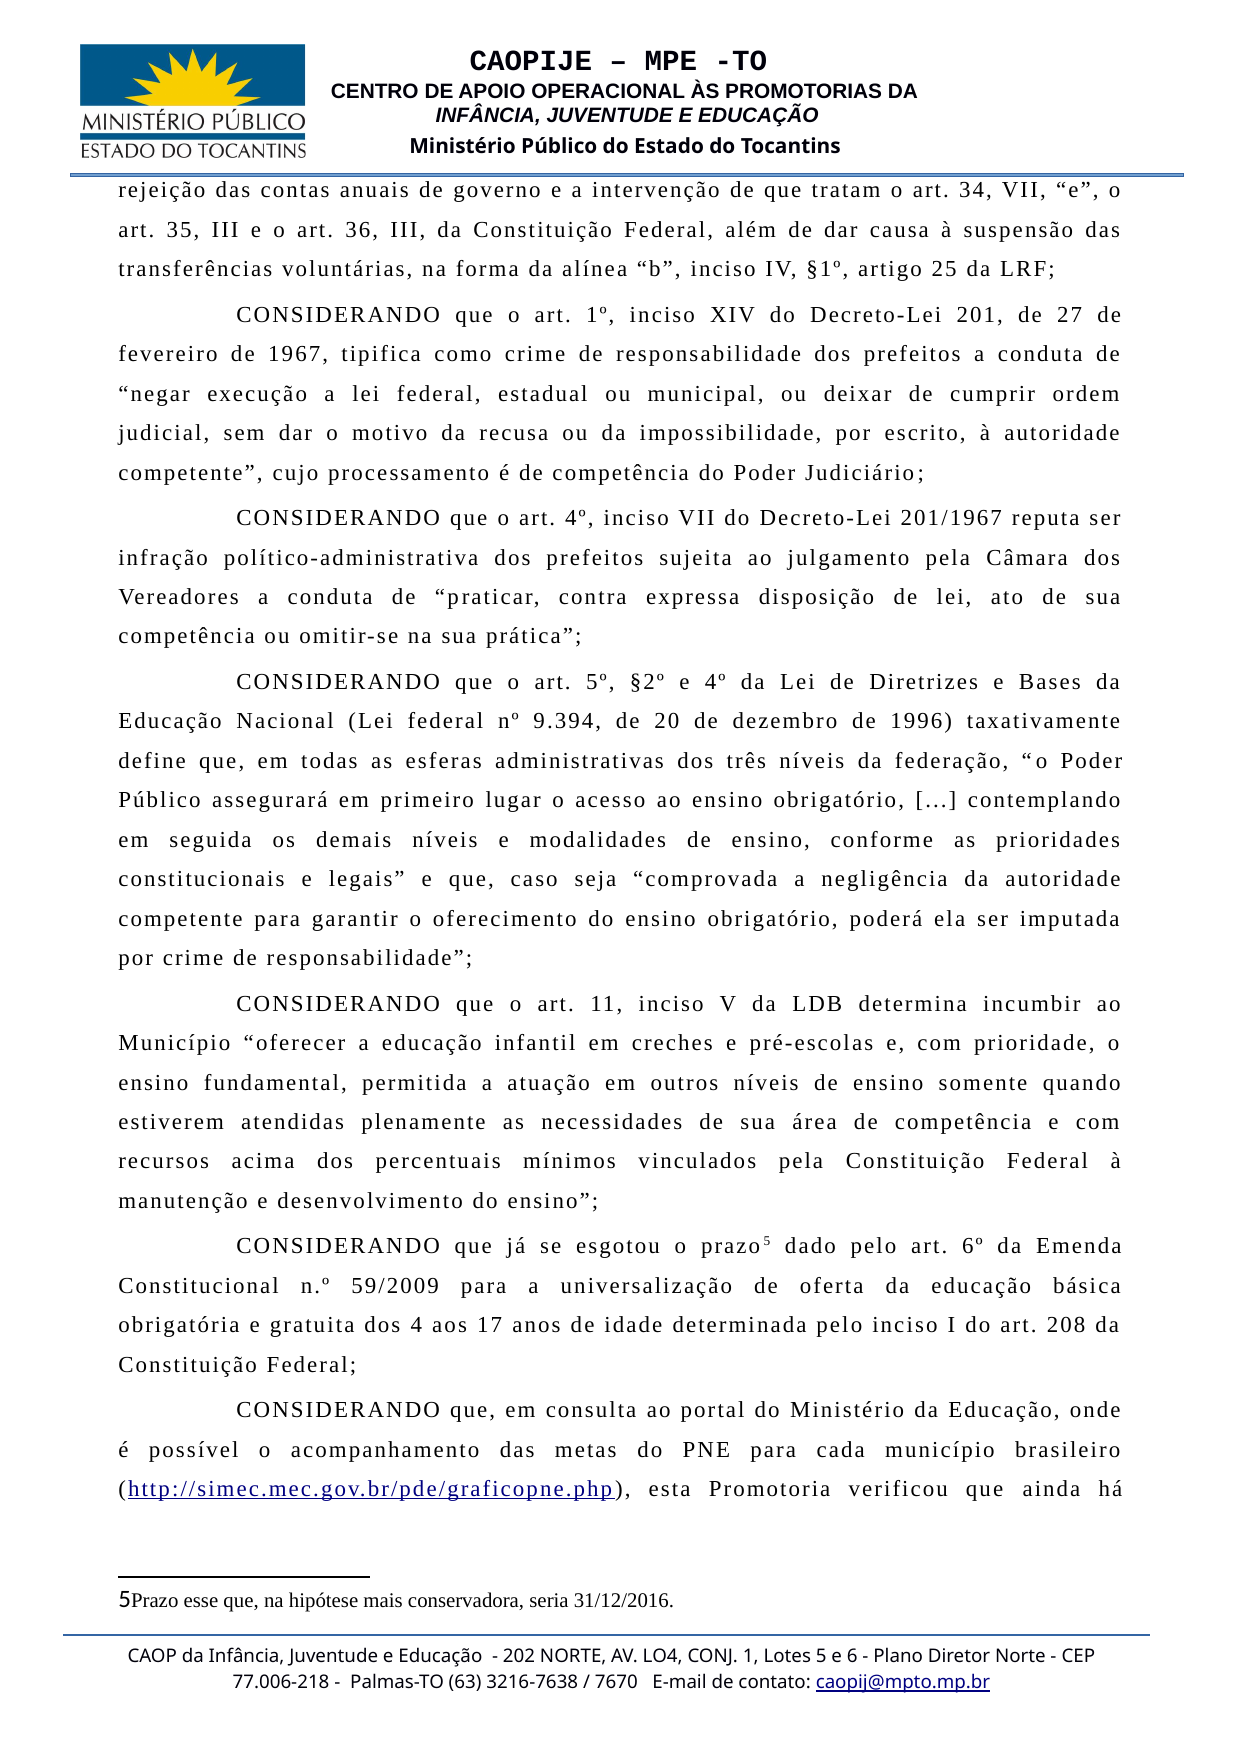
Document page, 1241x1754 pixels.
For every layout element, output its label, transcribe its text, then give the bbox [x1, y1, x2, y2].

text CONSIDERANDO que o art. 4º, inciso VII do Decreto-Lei 201/1967 reputa ser infração político-administrativa dos prefeitos sujeita ao julgamento pela Câmara dos Vereadores a conduta de “praticar, contra expressa disposição de lei, ato de sua competência ou omitir-se na sua prática”; [118, 504, 1122, 649]
text CONSIDERANDO que, em consulta ao portal do Ministério da Educação, onde é possível o acompanhamento das metas do PNE para cada município brasileiro (http://simec.mec.gov.br/pde/graficopne.php), esta Promotoria verificou que ainda há [118, 1396, 1122, 1502]
text rejeição das contas anuais de governo e a intervenção de que tratam o art. 34, VII, “e”, o art. 35, III e o art. 36, III, da Constituição Federal, além de dar causa à suspensão das transferências voluntárias, na forma da alínea “b”, inciso IV, §1º, artigo 25 da LRF; [118, 177, 1122, 282]
picture [80, 44, 306, 158]
text CONSIDERANDO que o art. 1º, inciso XIV do Decreto-Lei 201, de 27 de fevereiro de 1967, tipifica como crime de responsabilidade dos prefeitos a conduta de “negar execução a lei federal, estadual ou municipal, ou deixar de cumprir ordem judicial, sem dar o motivo da recusa ou da impossibilidade, por escrito, à autoridade competente”, cujo processamento é de competência do Poder Judiciário; [118, 301, 1122, 485]
text CONSIDERANDO que já se esgotou o prazo dado pelo art. 6º da Emenda Constitucional n.º 59/2009 para a universalização de oferta da educação básica obrigatória e gratuita dos 4 aos 17 anos de idade determinada pelo inciso I do art. 208 da Constituição Federal; [118, 1232, 1122, 1377]
text CONSIDERANDO que o art. 11, inciso V da LDB determina incumbir ao Município “oferecer a educação infantil em creches e pré-escolas e, com prioridade, o ensino fundamental, permitida a atuação em outros níveis de ensino somente quando estiverem atendidas plenamente as necessidades de sua área de competência e com recursos acima dos percentuais mínimos vinculados pela Constituição Federal à manutenção e desenvolvimento do ensino”; [118, 990, 1122, 1213]
text Prazo esse que, na hipótese mais conservadora, seria 31/12/2016. [118, 1583, 1122, 1613]
text CONSIDERANDO que o art. 5º, §2º e 4º da Lei de Diretrizes e Bases da Educação Nacional (Lei federal nº 9.394, de 20 de dezembro de 1996) taxativamente define que, em todas as esferas administrativas dos três níveis da federação, “o Poder Público assegurará em primeiro lugar o acesso ao ensino obrigatório, [...] contemplando em seguida os demais níveis e modalidades de ensino, conforme as prioridades constitucionais e legais” e que, caso seja “comprovada a negligência da autoridade competente para garantir o oferecimento do ensino obrigatório, poderá ela ser imputada por crime de responsabilidade”; [118, 668, 1122, 971]
